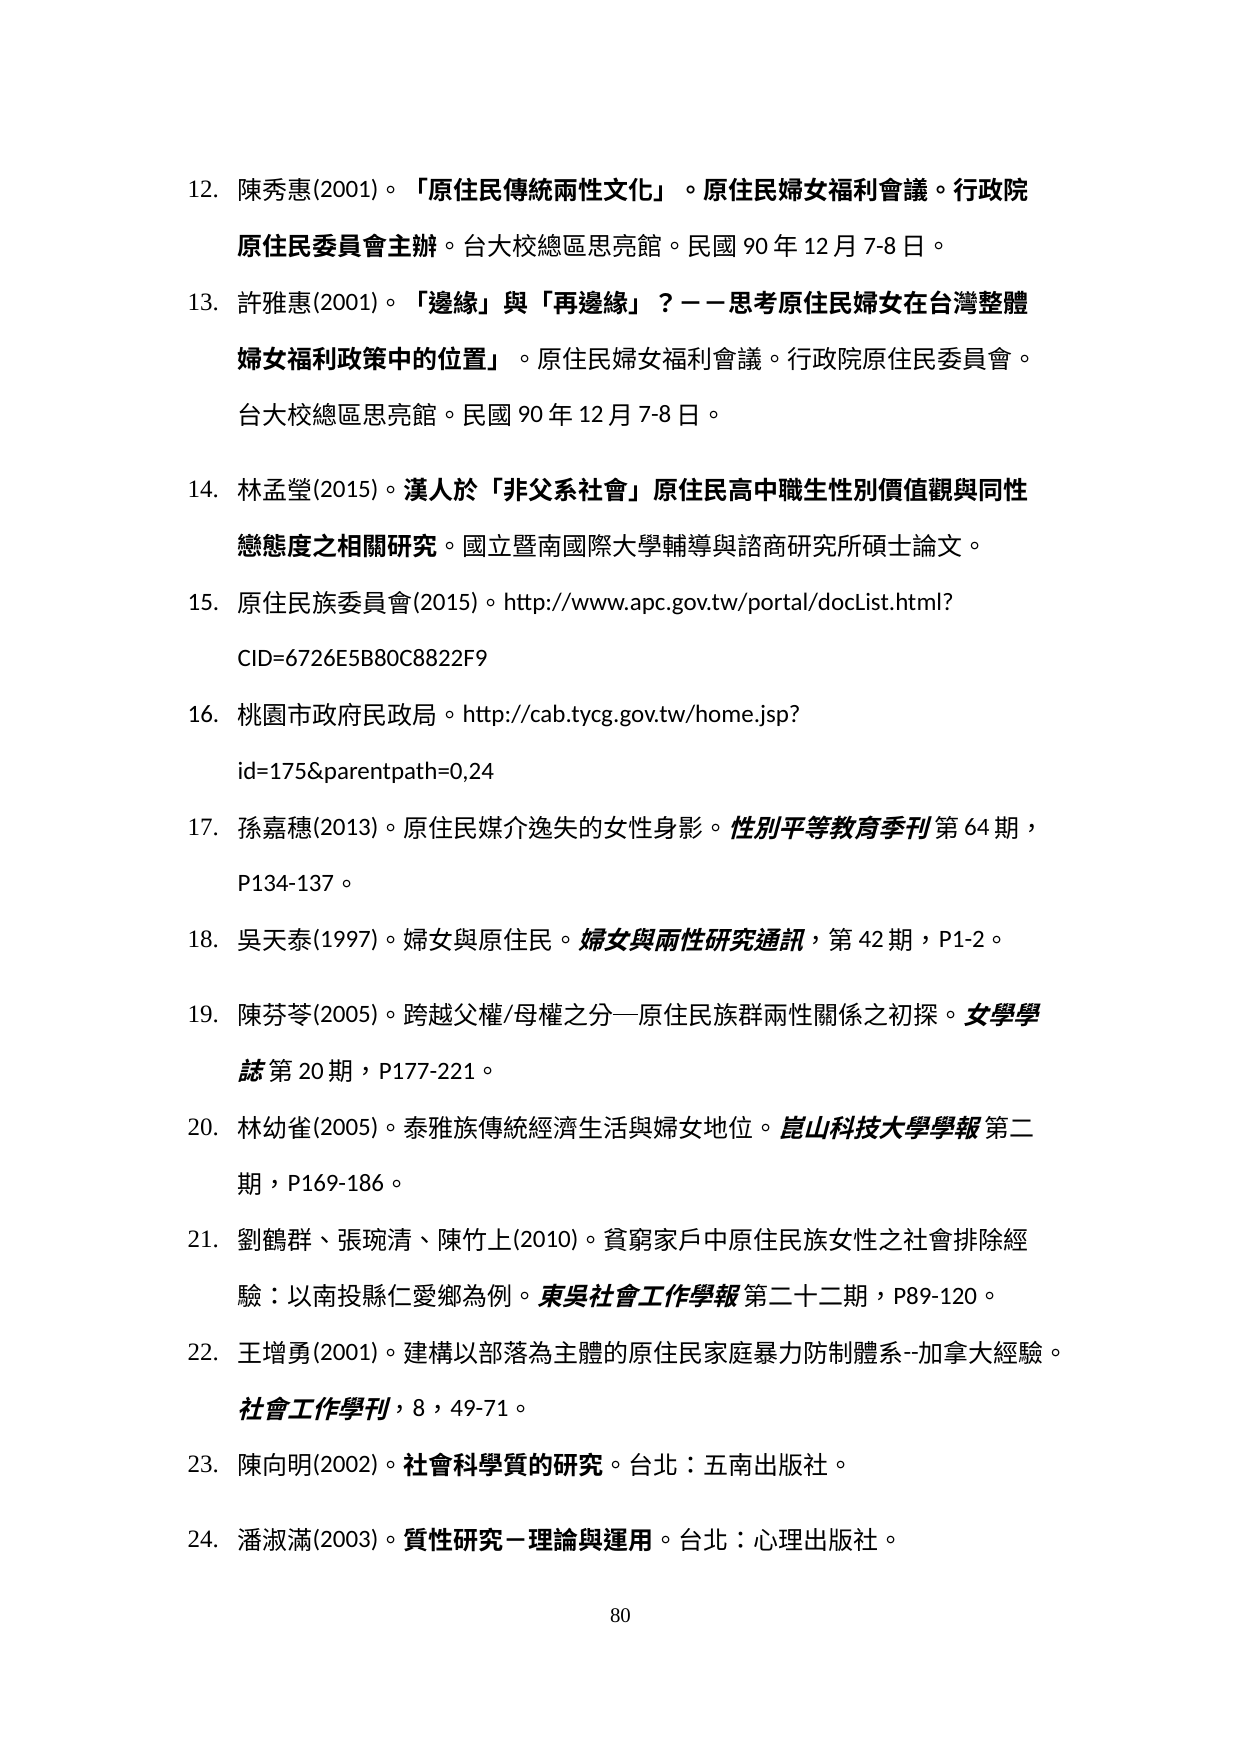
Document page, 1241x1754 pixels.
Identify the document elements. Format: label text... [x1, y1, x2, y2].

list 孫嘉穗(2013)。原住民媒介逸失的女性身影。性別平等教育季刊 第64期，P134-137。 [187, 801, 1053, 895]
list 王增勇(2001)。建構以部落為主體的原住民家庭暴力防制體系--加拿大經驗。社會工作學刊，8，49-71。 [187, 1326, 1053, 1420]
list 許雅惠(2001)。「邊緣」與「再邊緣」？－－思考原住民婦女在台灣整體婦女福利政策中的位置」。原住民婦女福利會議。行政院原住民委員會。台大校總區思亮館。民國90年12月7-8日。 [187, 276, 1053, 426]
list 劉鶴群、張琬清、陳竹上(2010)。貧窮家戶中原住民族女性之社會排除經驗：以南投縣仁愛鄉為例。東吳社會工作學報 第二十二期，P89-120。 [187, 1214, 1053, 1307]
list 林孟瑩(2015)。漢人於「非父系社會」原住民高中職生性別價值觀與同性戀態度之相關研究。國立暨南國際大學輔導與諮商研究所碩士論文。 [187, 464, 1053, 557]
list 潘淑滿(2003)。質性研究－理論與運用。台北：心理出版社。 [187, 1514, 1053, 1551]
list 陳芬苓(2005)。跨越父權/母權之分─原住民族群兩性關係之初探。女學學誌 第20期，P177-221。 [187, 989, 1053, 1082]
list 吳天泰(1997)。婦女與原住民。婦女與兩性研究通訊，第42期，P1-2。 [187, 914, 1053, 951]
list 陳秀惠(2001)。「原住民傳統兩性文化」。原住民婦女福利會議。行政院原住民委員會主辦。台大校總區思亮館。民國90年12月7-8日。 [187, 164, 1053, 257]
list 原住民族委員會(2015)。http://www.apc.gov.tw/portal/docList.html?CID=6726E5B80C8822F9 [187, 576, 1053, 670]
list 林幼雀(2005)。泰雅族傳統經濟生活與婦女地位。崑山科技大學學報 第二期，P169-186。 [187, 1101, 1053, 1195]
list 陳向明(2002)。社會科學質的研究。台北：五南出版社。 [187, 1439, 1053, 1476]
list 桃園市政府民政局。http://cab.tycg.gov.tw/home.jsp?id=175&parentpath=0,24 [187, 689, 1053, 782]
